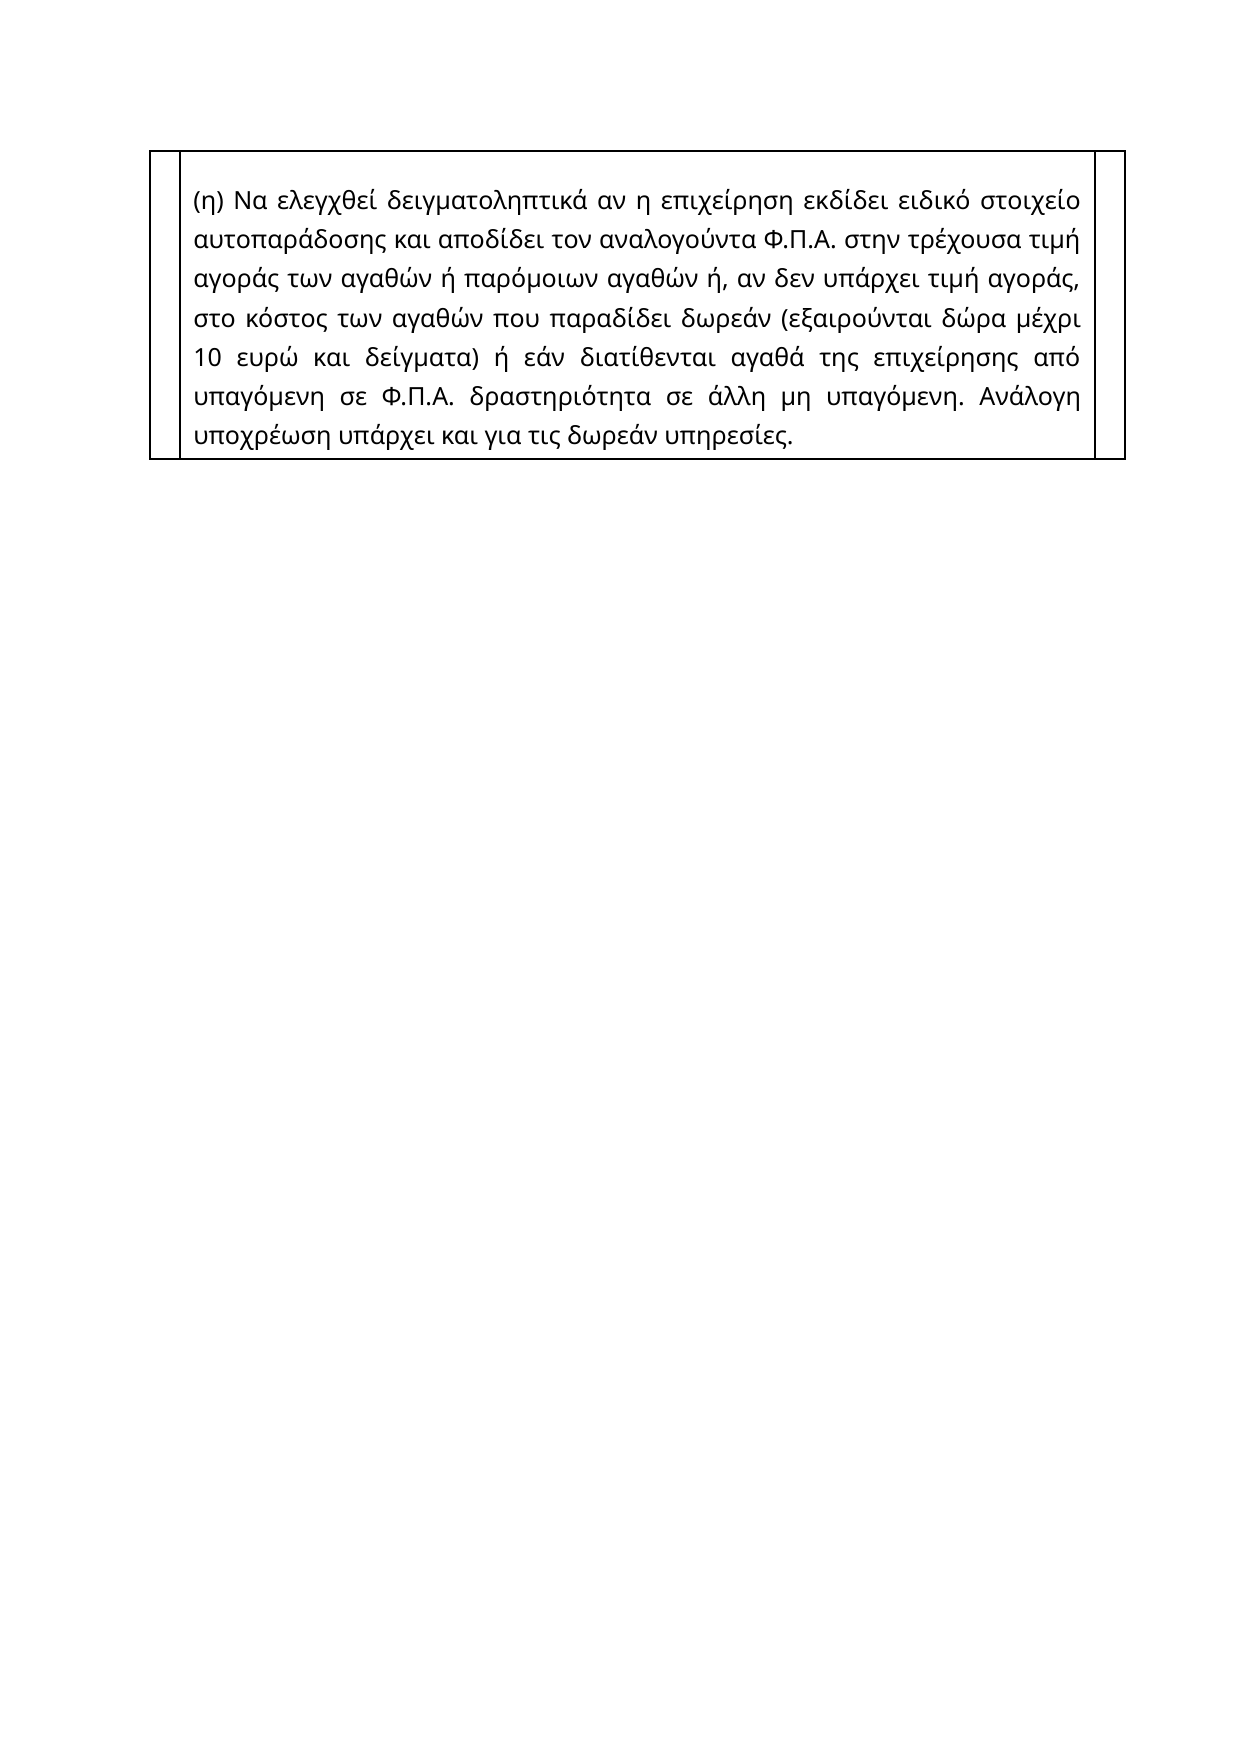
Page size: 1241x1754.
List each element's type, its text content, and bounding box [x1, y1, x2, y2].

table_header [1096, 152, 1124, 458]
table_header (η) Να ελεγχθεί δειγματοληπτικά αν η επιχείρηση εκδίδει ειδικό στοιχείο αυτοπαράδοσης και αποδίδει τον αναλογούντα Φ.Π.Α. στην τρέχουσα τιμή αγοράς των αγαθών ή παρόμοιων αγαθών ή, αν δεν υπάρχει τιμή αγοράς, στο κόστος των αγαθών που παραδίδει δωρεάν (εξαιρούνται δώρα μέχρι 10 ευρώ και δείγματα) ή εάν διατίθενται αγαθά της επιχείρησης από υπαγόμενη σε Φ.Π.Α. δραστηριότητα σε άλλη μη υπαγόμενη. Ανάλογη υποχρέωση υπάρχει και για τις δωρεάν υπηρεσίες. [181, 152, 1094, 458]
table_header [151, 152, 179, 458]
